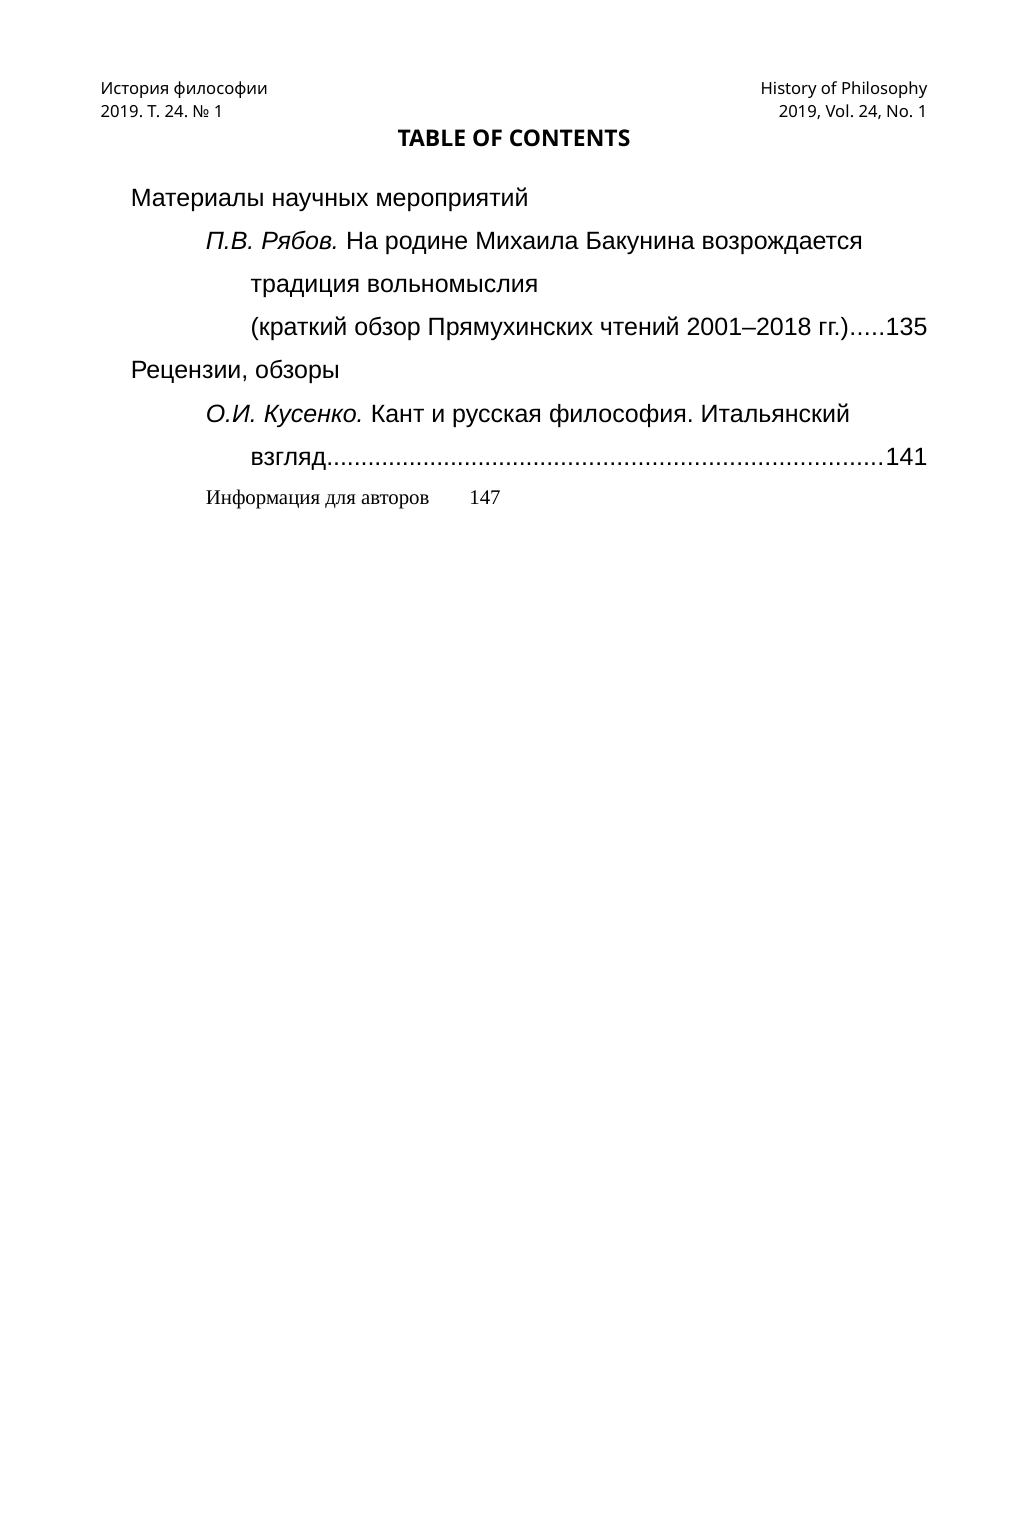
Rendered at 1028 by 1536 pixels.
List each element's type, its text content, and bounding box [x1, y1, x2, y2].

text П.В. Рябов. На родине Михаила Бакунина возрождается традиция вольномыслия (краткий обзор Прямухинских чтений 2001‒2018 гг.) 135 [206, 226, 927, 341]
text Рецензии, обзоры [131, 355, 927, 384]
text О.И. Кусенко. Кант и русская философия. Итальянский взгляд 141 [206, 398, 927, 470]
text Материалы научных мероприятий [131, 183, 927, 212]
text Информация для авторов 147 [206, 485, 927, 509]
